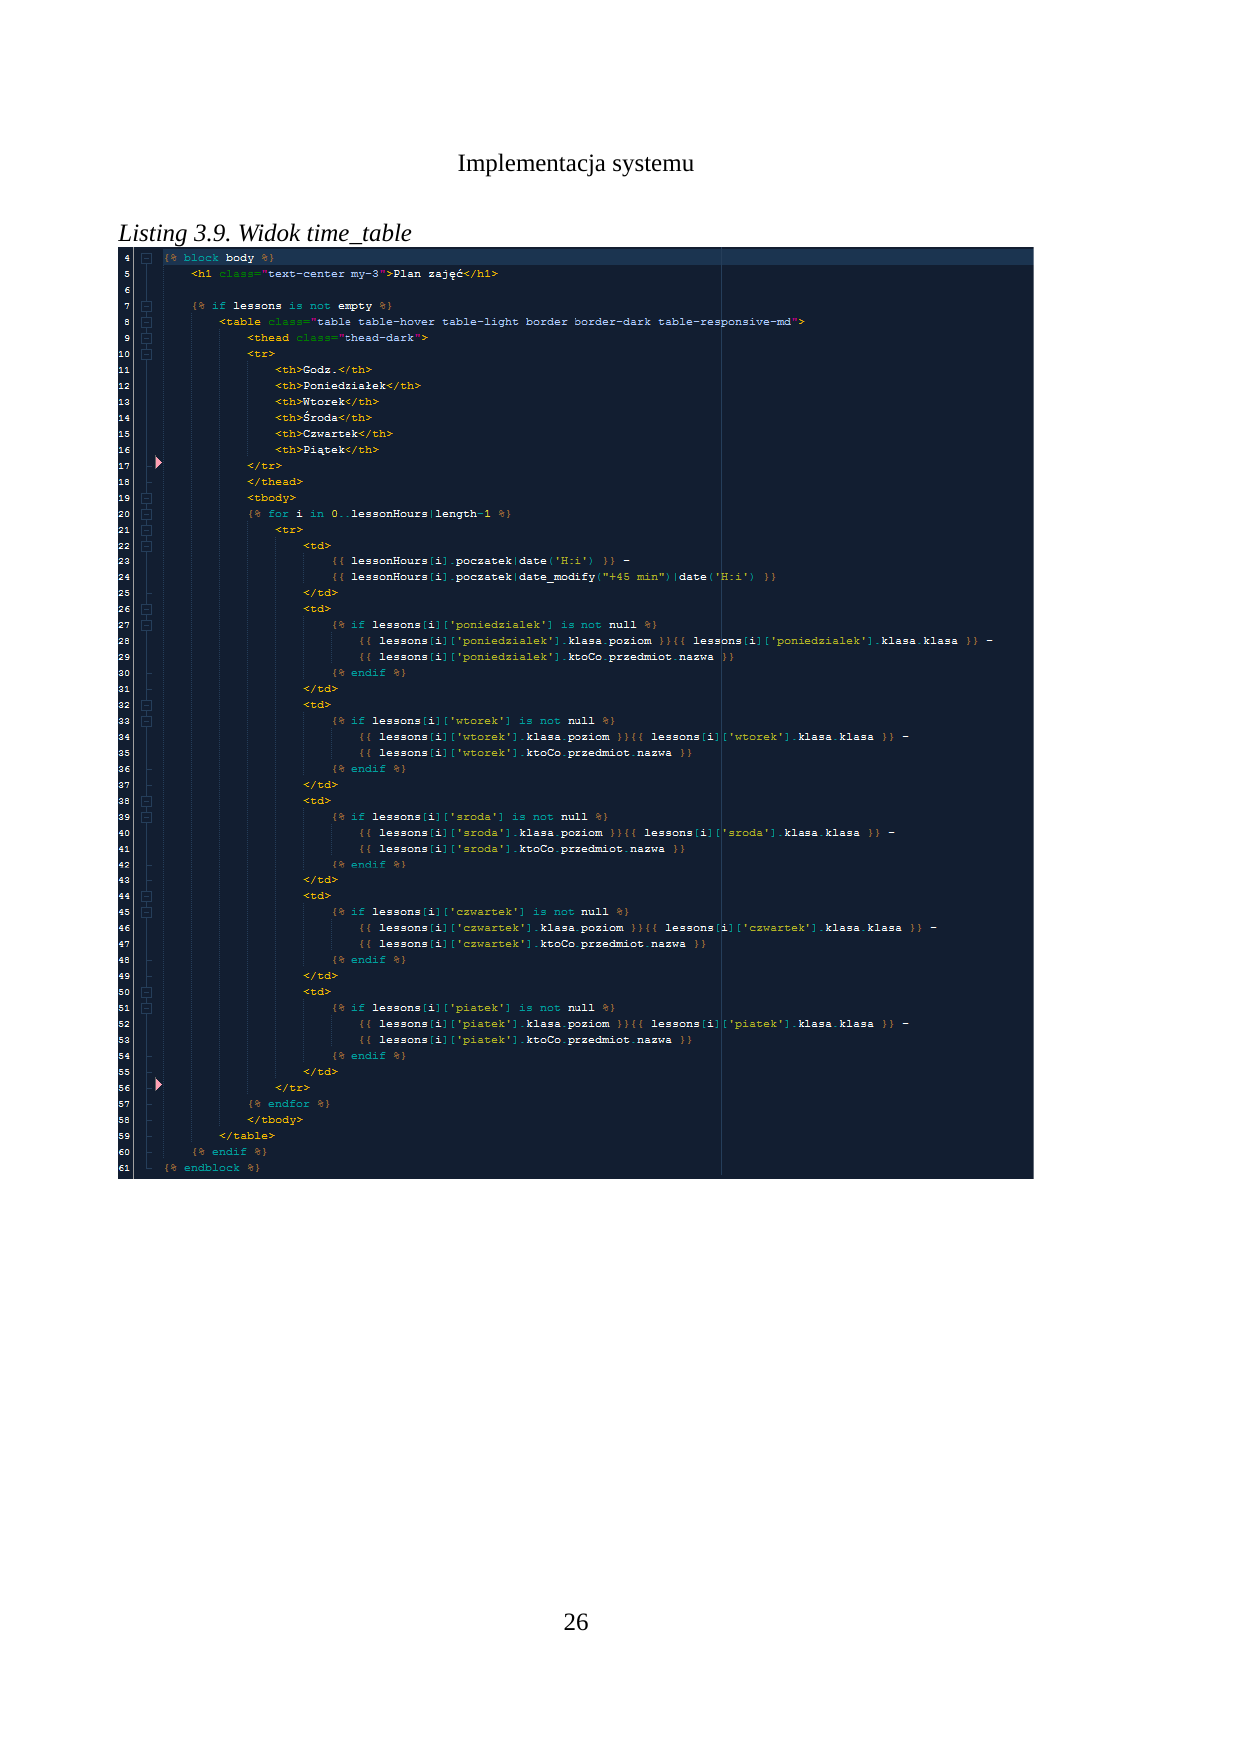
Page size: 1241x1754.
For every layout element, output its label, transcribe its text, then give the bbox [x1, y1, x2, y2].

picture [118, 247, 1034, 1179]
list Listing 3.9. Widok time_table [118, 218, 1033, 247]
